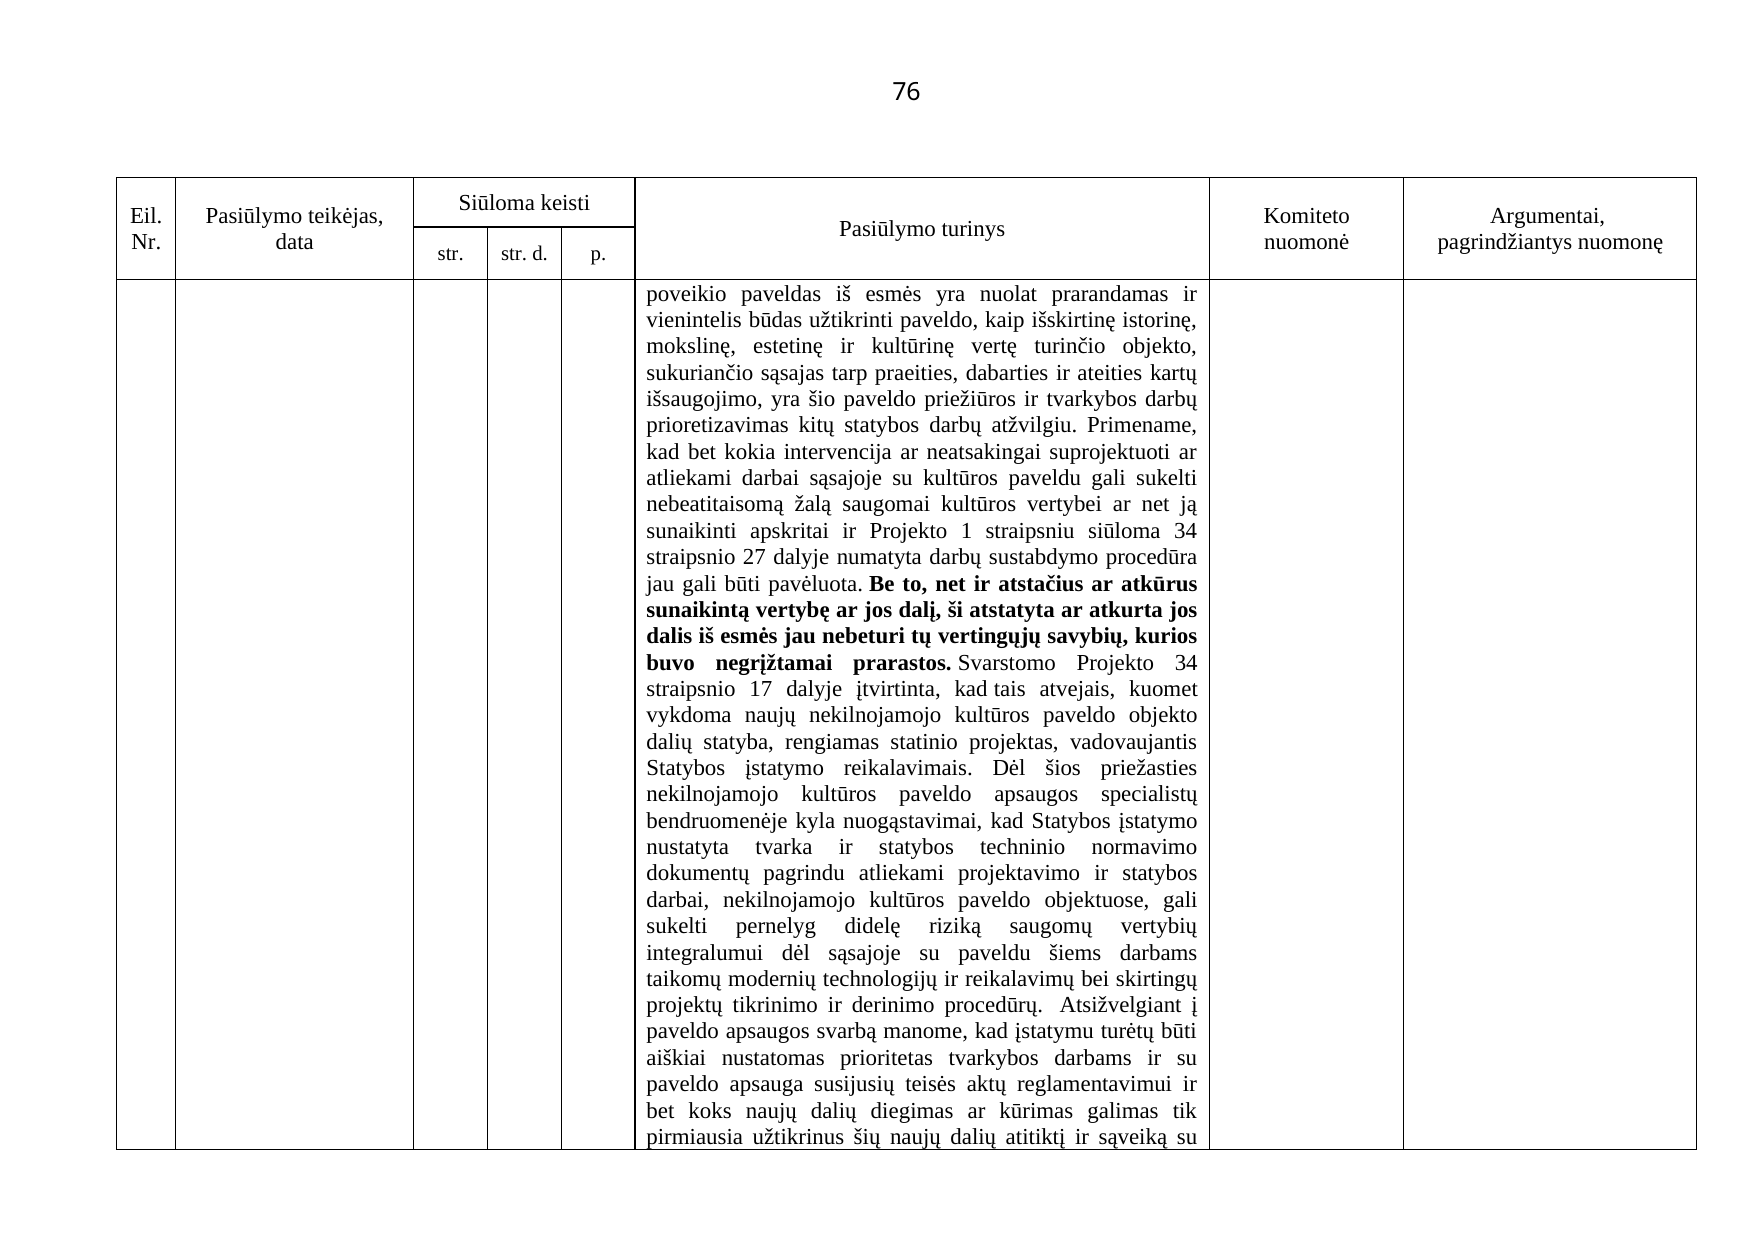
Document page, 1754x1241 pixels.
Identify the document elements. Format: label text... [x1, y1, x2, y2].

table_cell [1404, 280, 1696, 1149]
table_header Siūloma keisti [414, 178, 634, 226]
table_cell [562, 280, 634, 1149]
table_header Pasiūlymo teikėjas, data [176, 178, 413, 279]
table_cell [117, 280, 175, 1149]
table_cell p. [562, 228, 634, 279]
table_cell [414, 280, 487, 1149]
table_header Eil. Nr. [117, 178, 175, 279]
table_cell str. [414, 228, 487, 279]
table_header Komiteto nuomonė [1210, 178, 1403, 279]
table_cell [1210, 280, 1403, 1149]
table_cell [176, 280, 413, 1149]
table_header Pasiūlymo turinys [636, 178, 1209, 279]
table_header Argumentai, pagrindžiantys nuomonę [1404, 178, 1696, 279]
table_cell [488, 280, 561, 1149]
table_cell poveikio paveldas iš esmės yra nuolat prarandamas ir vienintelis būdas užtikrinti paveldo, kaip išskirtinę istorinę, mokslinę, estetinę ir kultūrinę vertę turinčio objekto, sukuriančio sąsajas tarp praeities, dabarties ir ateities kartų išsaugojimo, yra šio paveldo priežiūros ir tvarkybos darbų prioretizavimas kitų statybos darbų atžvilgiu. Primename, kad bet kokia intervencija ar neatsakingai suprojektuoti ar atliekami darbai sąsajoje su kultūros paveldu gali sukelti nebeatitaisomą žalą saugomai kultūros vertybei ar net ją sunaikinti apskritai ir Projekto 1 straipsniu siūloma 34 straipsnio 27 dalyje numatyta darbų sustabdymo procedūra jau gali būti pavėluota. Be to, net ir atstačius ar atkūrus sunaikintą vertybę ar jos dalį, ši atstatyta ar atkurta jos dalis iš esmės jau nebeturi tų vertingųjų savybių, kurios buvo negrįžtamai prarastos. Svarstomo Projekto 34 straipsnio 17 dalyje įtvirtinta, kad tais atvejais, kuomet vykdoma naujų nekilnojamojo kultūros paveldo objekto dalių statyba, rengiamas statinio projektas, vadovaujantis Statybos įstatymo reikalavimais. Dėl šios priežasties nekilnojamojo kultūros paveldo apsaugos specialistų bendruomenėje kyla nuogąstavimai, kad Statybos įstatymo nustatyta tvarka ir statybos techninio normavimo dokumentų pagrindu atliekami projektavimo ir statybos darbai, nekilnojamojo kultūros paveldo objektuose, gali sukelti pernelyg didelę riziką saugomų vertybių integralumui dėl sąsajoje su paveldu šiems darbams taikomų modernių technologijų ir reikalavimų bei skirtingų projektų tikrinimo ir derinimo procedūrų. Atsižvelgiant į paveldo apsaugos svarbą manome, kad įstatymu turėtų būti aiškiai nustatomas prioritetas tvarkybos darbams ir su paveldo apsauga susijusių teisės aktų reglamentavimui ir bet koks naujų dalių diegimas ar kūrimas galimas tik pirmiausia užtikrinus šių naujų dalių atitiktį ir sąveiką su [636, 280, 1209, 1149]
table_cell str. d. [488, 228, 561, 279]
